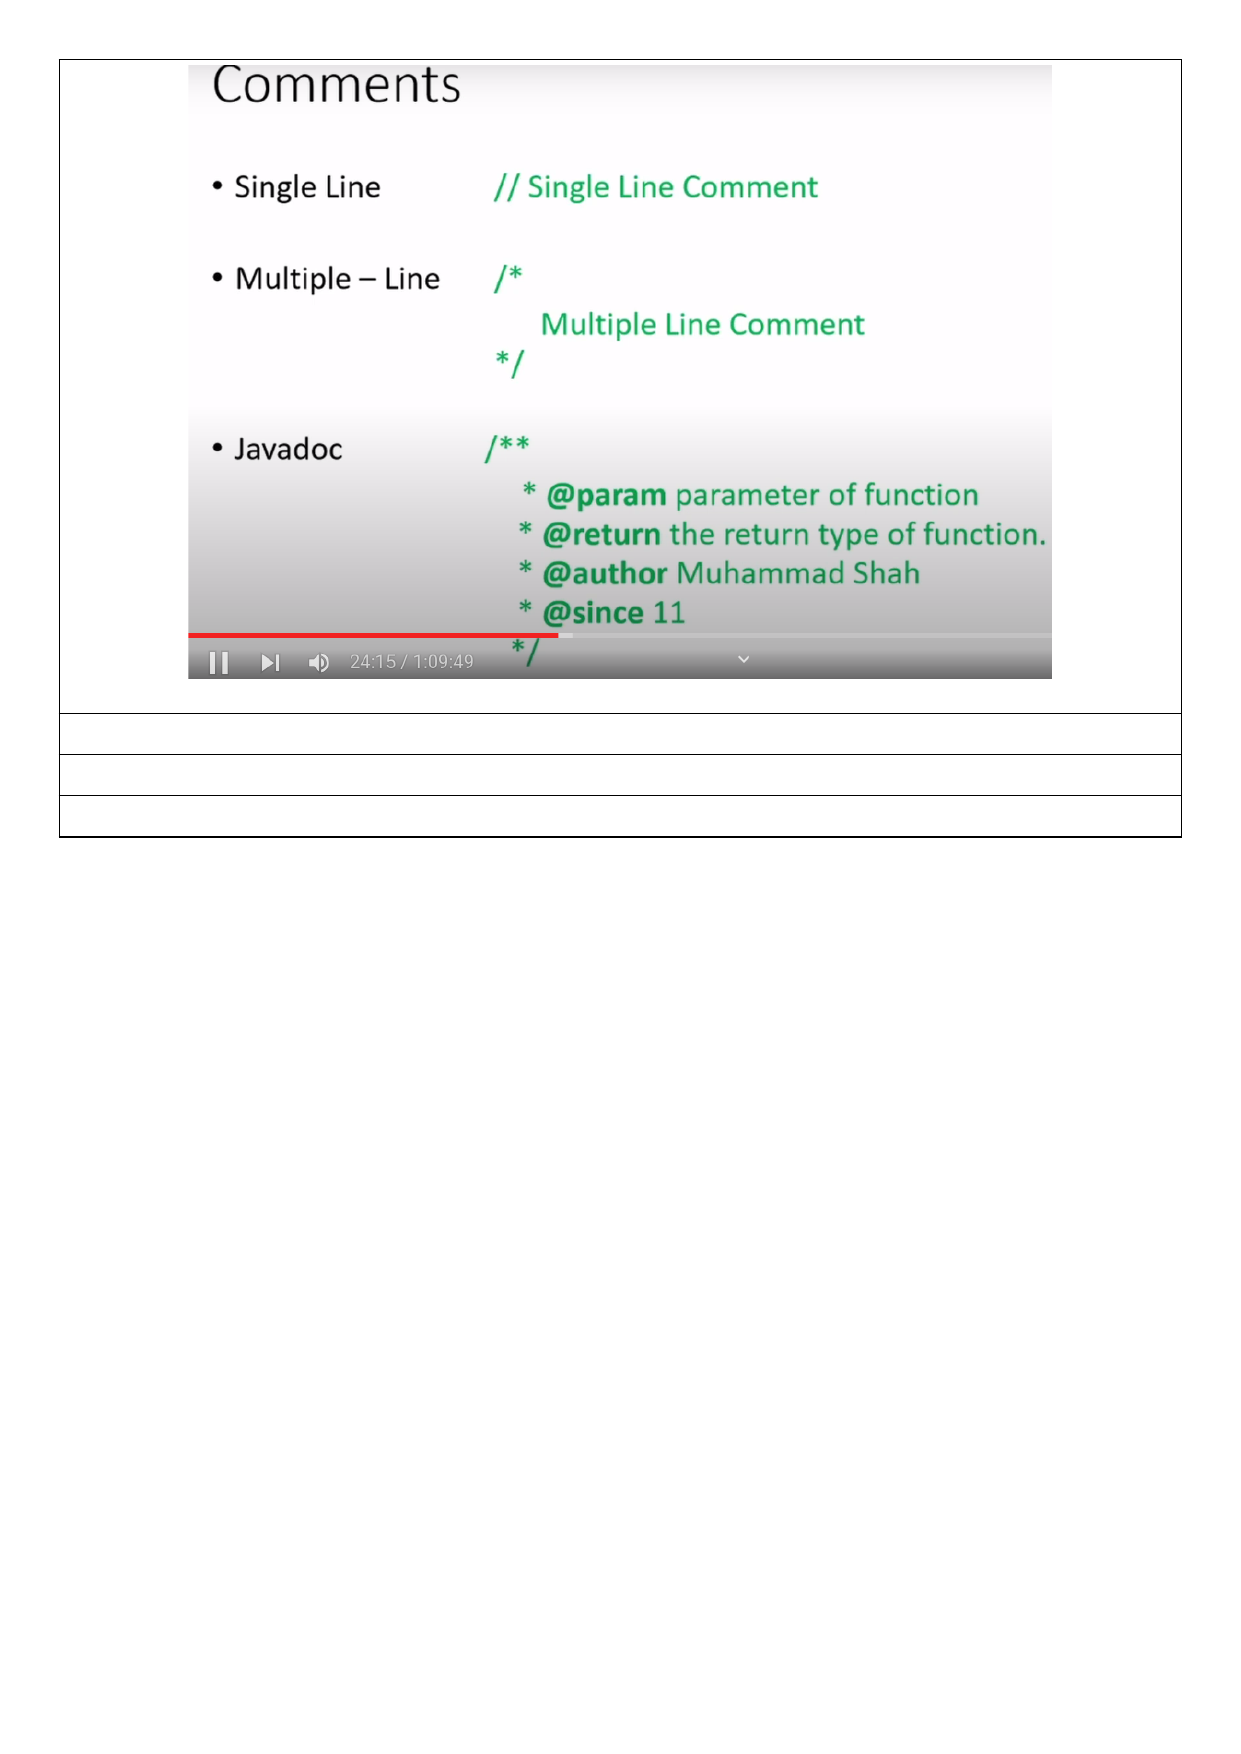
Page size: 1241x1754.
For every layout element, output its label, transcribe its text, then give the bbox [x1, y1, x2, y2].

table_cell [60, 755, 1181, 795]
picture [188, 65, 1052, 679]
table_cell Comentarios [60, 60, 1181, 713]
table_cell [60, 796, 1181, 836]
table_cell [60, 714, 1181, 754]
